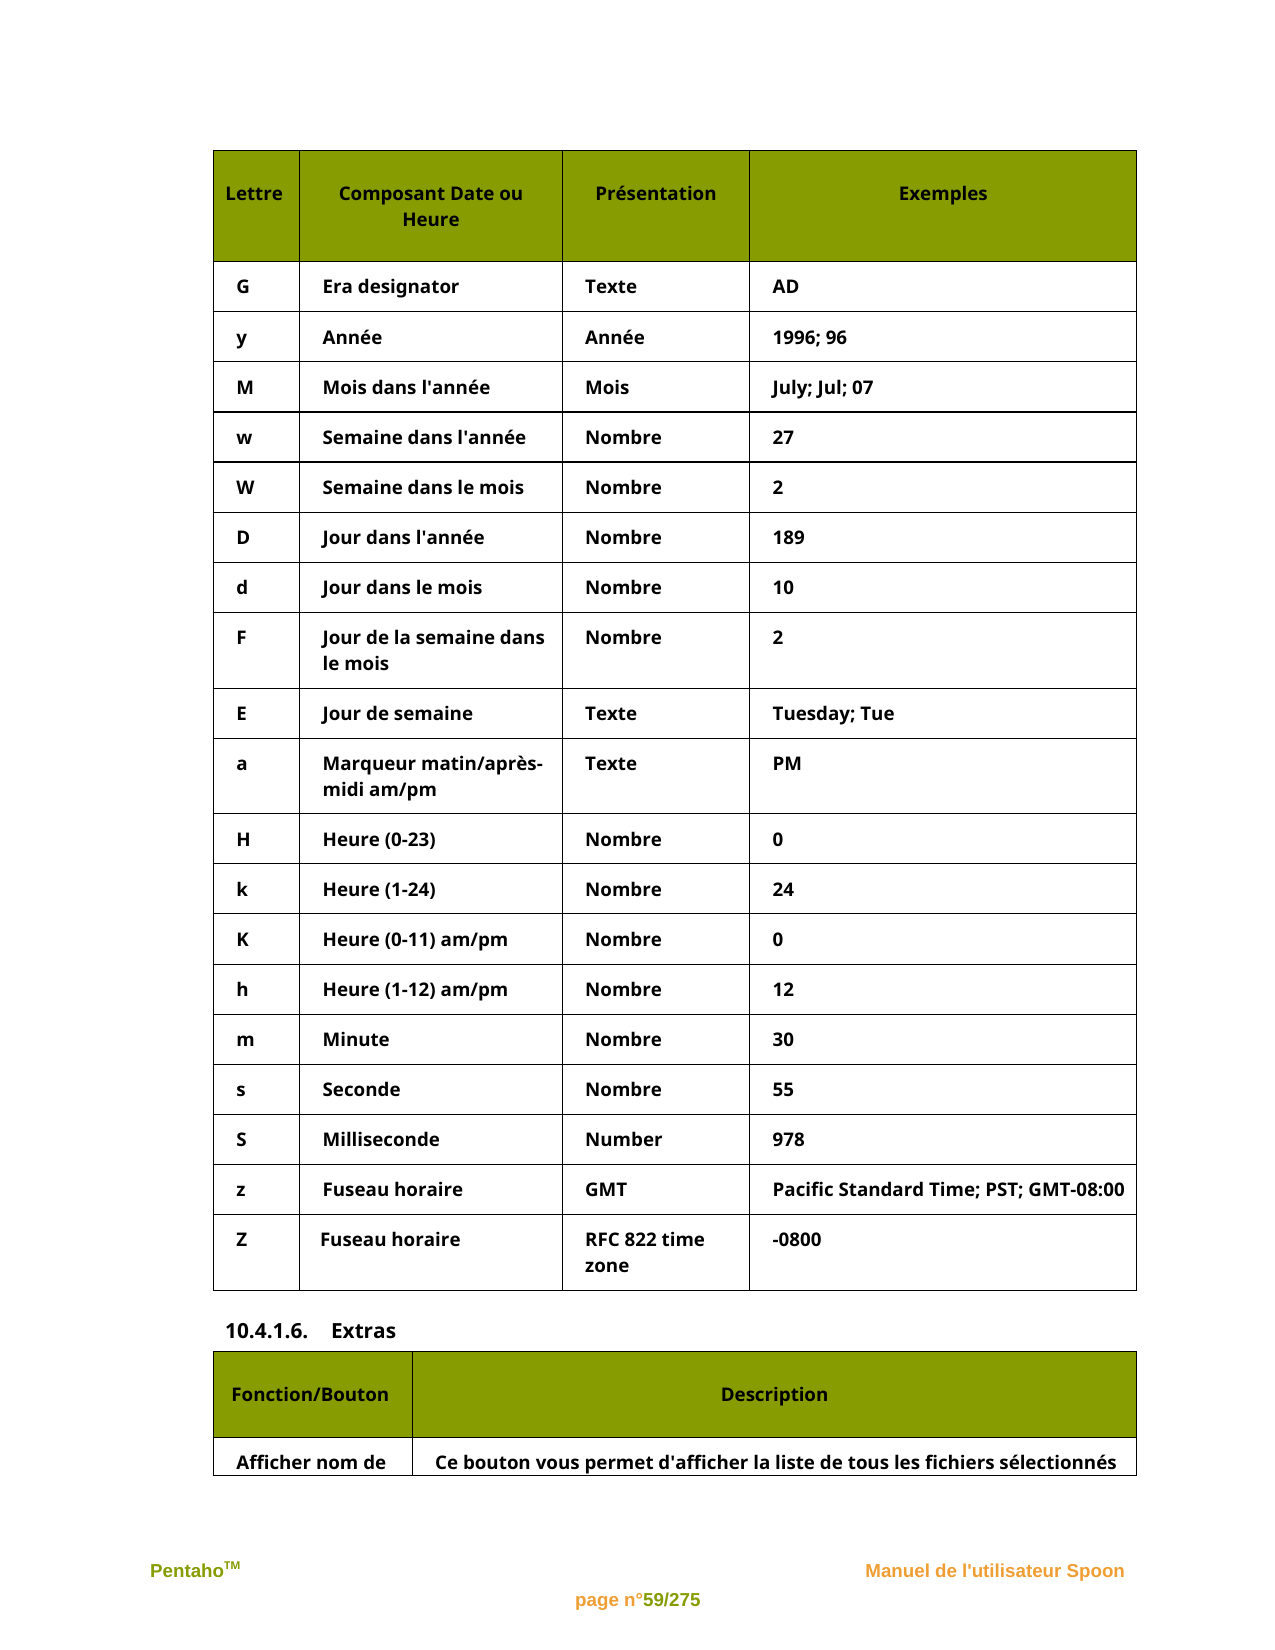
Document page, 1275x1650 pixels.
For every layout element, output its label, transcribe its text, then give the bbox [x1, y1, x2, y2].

table_cell Semaine dans le mois [300, 463, 562, 512]
table_header Présentation [563, 151, 749, 261]
table_header Fonction/Bouton [214, 1352, 412, 1437]
table_cell AD [750, 262, 1136, 311]
table_cell Fuseau horaire [300, 1165, 562, 1214]
table_cell Jour de semaine [300, 689, 562, 737]
table_cell Milliseconde [300, 1115, 562, 1164]
table_cell Nombre [563, 1065, 749, 1114]
table_cell Heure (1-12) am/pm [300, 965, 562, 1013]
table_cell Number [563, 1115, 749, 1164]
table_cell 978 [750, 1115, 1136, 1164]
table_cell 55 [750, 1065, 1136, 1114]
table_cell Mois dans l'année [300, 362, 562, 411]
table_cell 189 [750, 513, 1136, 562]
table_cell z [214, 1165, 299, 1214]
table_cell w [214, 413, 299, 461]
table_cell m [214, 1015, 299, 1064]
table_cell a [214, 739, 299, 813]
table_cell 1996; 96 [750, 312, 1136, 361]
table_cell Era designator [300, 262, 562, 311]
table_cell Texte [563, 739, 749, 813]
table_cell h [214, 965, 299, 1013]
table_cell PM [750, 739, 1136, 813]
table_cell 27 [750, 413, 1136, 461]
subtitle Extras [225, 1316, 1125, 1345]
table_cell E [214, 689, 299, 737]
table_cell Tuesday; Tue [750, 689, 1136, 737]
table_cell 0 [750, 914, 1136, 963]
table_cell Nombre [563, 513, 749, 562]
table_cell Nombre [563, 463, 749, 512]
table_cell Nombre [563, 814, 749, 863]
table_cell Afficher nom de [214, 1438, 412, 1475]
table_cell s [214, 1065, 299, 1114]
table_cell -0800 [750, 1215, 1136, 1289]
table_cell d [214, 563, 299, 612]
table_cell Heure (0-11) am/pm [300, 914, 562, 963]
table_cell k [214, 864, 299, 913]
table_cell G [214, 262, 299, 311]
table_cell RFC 822 time zone [563, 1215, 749, 1289]
table_cell Ce bouton vous permet d'afficher la liste de tous les fichiers sélectionnés [413, 1438, 1136, 1475]
table_cell GMT [563, 1165, 749, 1214]
table_cell Nombre [563, 413, 749, 461]
table_cell 10 [750, 563, 1136, 612]
table_cell Année [300, 312, 562, 361]
table_cell 24 [750, 864, 1136, 913]
table_cell Z [214, 1215, 299, 1289]
table_cell Jour dans l'année [300, 513, 562, 562]
table_header Lettre [214, 151, 299, 261]
table_cell Texte [563, 689, 749, 737]
table_cell Semaine dans l'année [300, 413, 562, 461]
table_cell Nombre [563, 864, 749, 913]
table_cell S [214, 1115, 299, 1164]
table_cell Année [563, 312, 749, 361]
table_cell F [214, 613, 299, 687]
table_header Description [413, 1352, 1136, 1437]
table_cell 30 [750, 1015, 1136, 1064]
table_cell Nombre [563, 563, 749, 612]
table_cell H [214, 814, 299, 863]
table_cell Jour de la semaine dans le mois [300, 613, 562, 687]
table_cell Pacific Standard Time; PST; GMT-08:00 [750, 1165, 1136, 1214]
table_cell Seconde [300, 1065, 562, 1114]
table_cell Nombre [563, 965, 749, 1013]
table_cell 2 [750, 463, 1136, 512]
table_cell July; Jul; 07 [750, 362, 1136, 411]
table_cell 2 [750, 613, 1136, 687]
table_cell Nombre [563, 1015, 749, 1064]
table_cell Mois [563, 362, 749, 411]
table_cell D [214, 513, 299, 562]
table_cell M [214, 362, 299, 411]
table_header Exemples [750, 151, 1136, 261]
table_cell K [214, 914, 299, 963]
table_cell Texte [563, 262, 749, 311]
table_cell W [214, 463, 299, 512]
table_header Composant Date ou Heure [300, 151, 562, 261]
table_cell Marqueur matin/après-midi am/pm [300, 739, 562, 813]
table_cell Nombre [563, 914, 749, 963]
table_cell Nombre [563, 613, 749, 687]
table_cell Heure (0-23) [300, 814, 562, 863]
table_cell y [214, 312, 299, 361]
table_cell Heure (1-24) [300, 864, 562, 913]
table_cell Fuseau horaire [300, 1215, 562, 1289]
table_cell 0 [750, 814, 1136, 863]
table_cell Minute [300, 1015, 562, 1064]
table_cell 12 [750, 965, 1136, 1013]
table_cell Jour dans le mois [300, 563, 562, 612]
